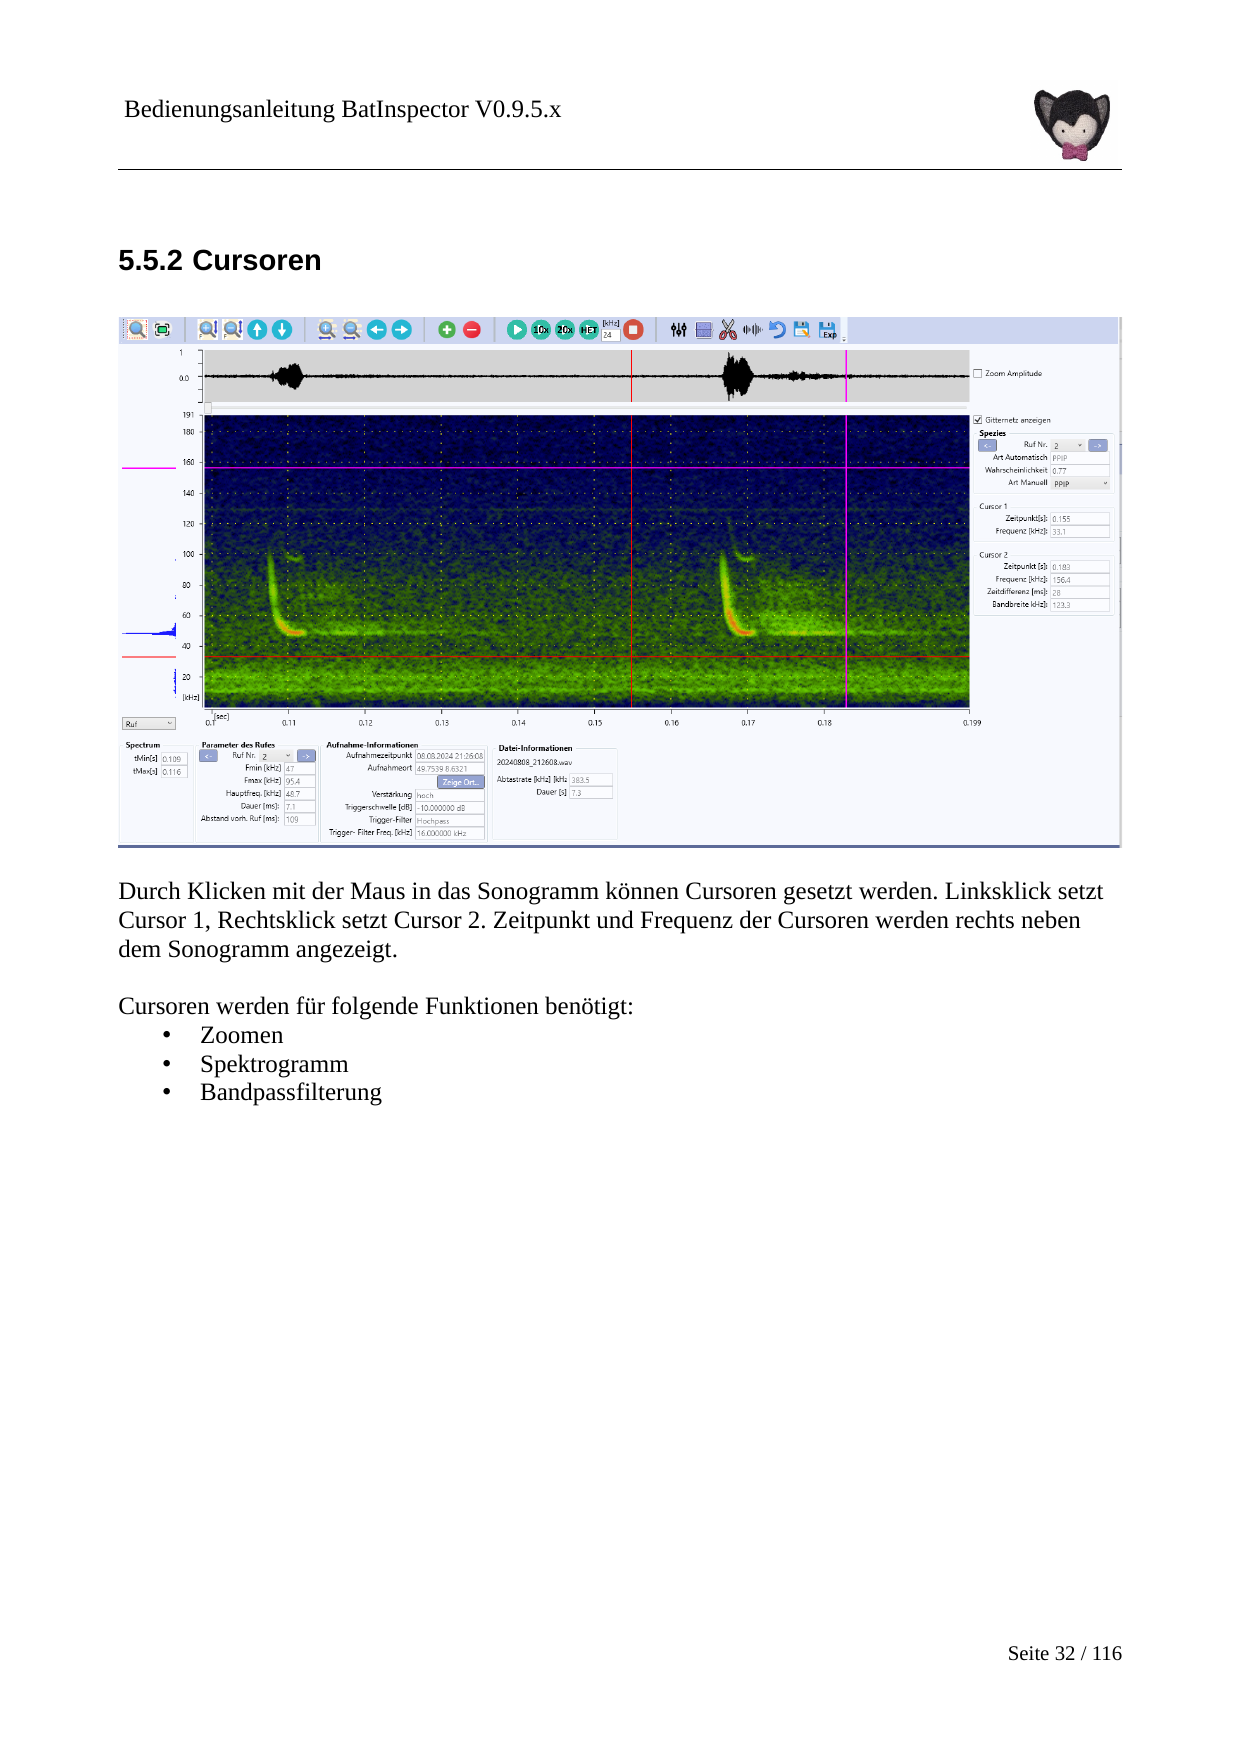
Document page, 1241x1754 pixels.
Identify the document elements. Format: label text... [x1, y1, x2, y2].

text Durch Klicken mit der Maus in das Sonogramm können Cursoren gesetzt werden. Linksklick setzt Cursor 1, Rechtsklick setzt Cursor 2. Zeitpunkt und Frequenz der Cursoren werden rechts neben dem Sonogramm angezeigt. [118, 876, 1122, 962]
list Bandpassfilterung [162, 1077, 1122, 1106]
picture [118, 317, 1123, 848]
subtitle Cursoren [118, 243, 1122, 276]
list Spektrogramm [162, 1049, 1122, 1077]
text Cursoren werden für folgende Funktionen benötigt: [118, 991, 1122, 1020]
list Zoomen [162, 1020, 1122, 1049]
picture [1030, 80, 1119, 169]
